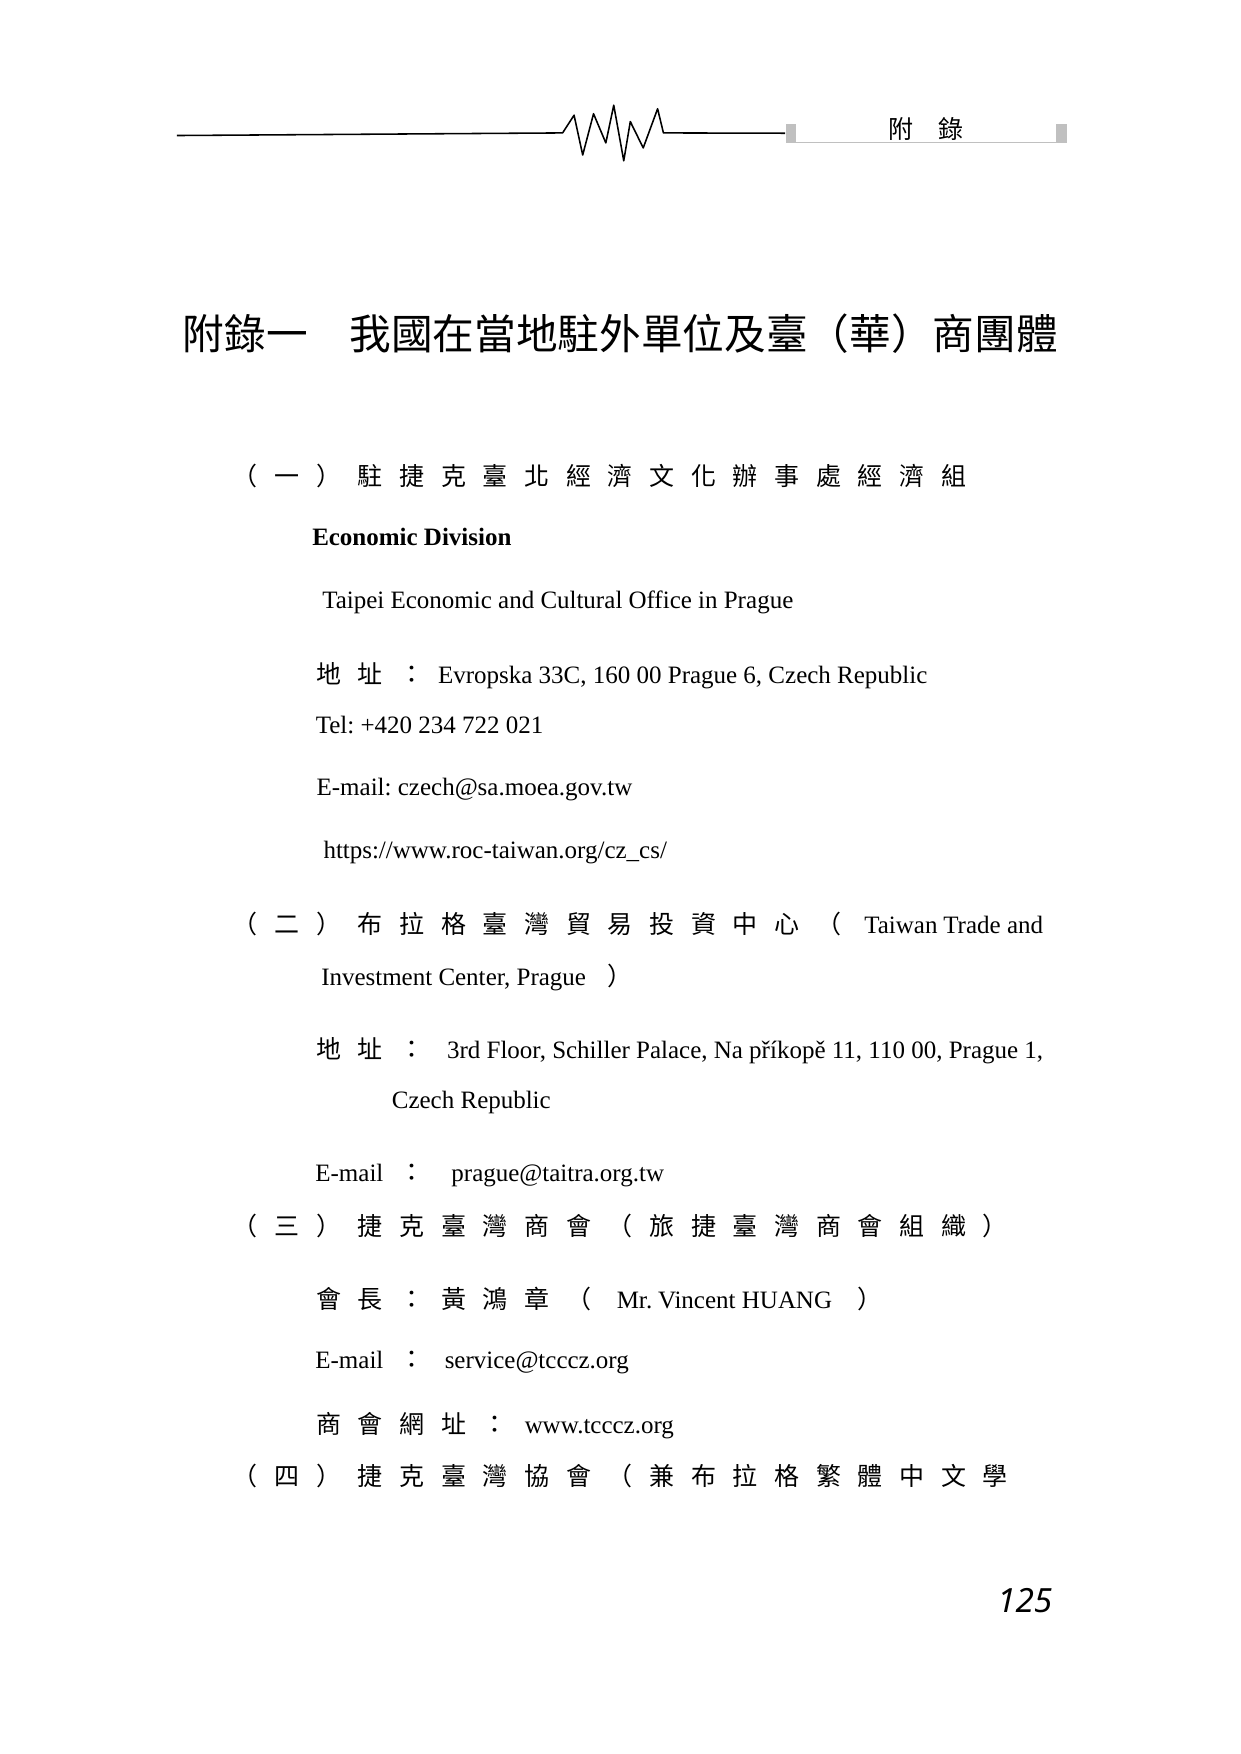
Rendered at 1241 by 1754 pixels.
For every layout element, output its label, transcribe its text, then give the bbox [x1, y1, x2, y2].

text （二）布拉格臺灣貿易投資中心（Taiwan Trade and Investment Center, Prague） [207, 870, 1058, 995]
text E-mail: czech@sa.moea.gov.tw [281, 745, 1058, 808]
text Economic Division [281, 495, 1058, 558]
text 地址：Evropska 33C, 160 00 Prague 6, Czech Republic [281, 620, 1058, 683]
text 地址：3rd Floor, Schiller Palace, Na příkopě 11, 110 00, Prague 1, Czech Republic [281, 995, 1058, 1120]
text E-mail：prague@taitra.org.tw [281, 1120, 1058, 1183]
text （三）捷克臺灣商會（旅捷臺灣商會組織） [207, 1183, 1058, 1245]
text 商會網址：www.tcccz.org [281, 1370, 1058, 1433]
text E-mail：service@tcccz.org [281, 1308, 1058, 1370]
text https://www.roc-taiwan.org/cz_cs/ [281, 808, 1058, 870]
text 會長：黃鴻章（Mr. Vincent HUANG） [281, 1245, 1058, 1308]
text Taipei Economic and Cultural Office in Prague [281, 558, 1058, 620]
text Tel: +420 234 722 021 [281, 683, 1058, 745]
text 附錄一 我國在當地駐外單位及臺（華）商團體 [183, 290, 1058, 352]
text （一）駐捷克臺北經濟文化辦事處經濟組 [207, 433, 1058, 495]
text （四）捷克臺灣協會（兼布拉格繁體中文學 [207, 1433, 1058, 1495]
